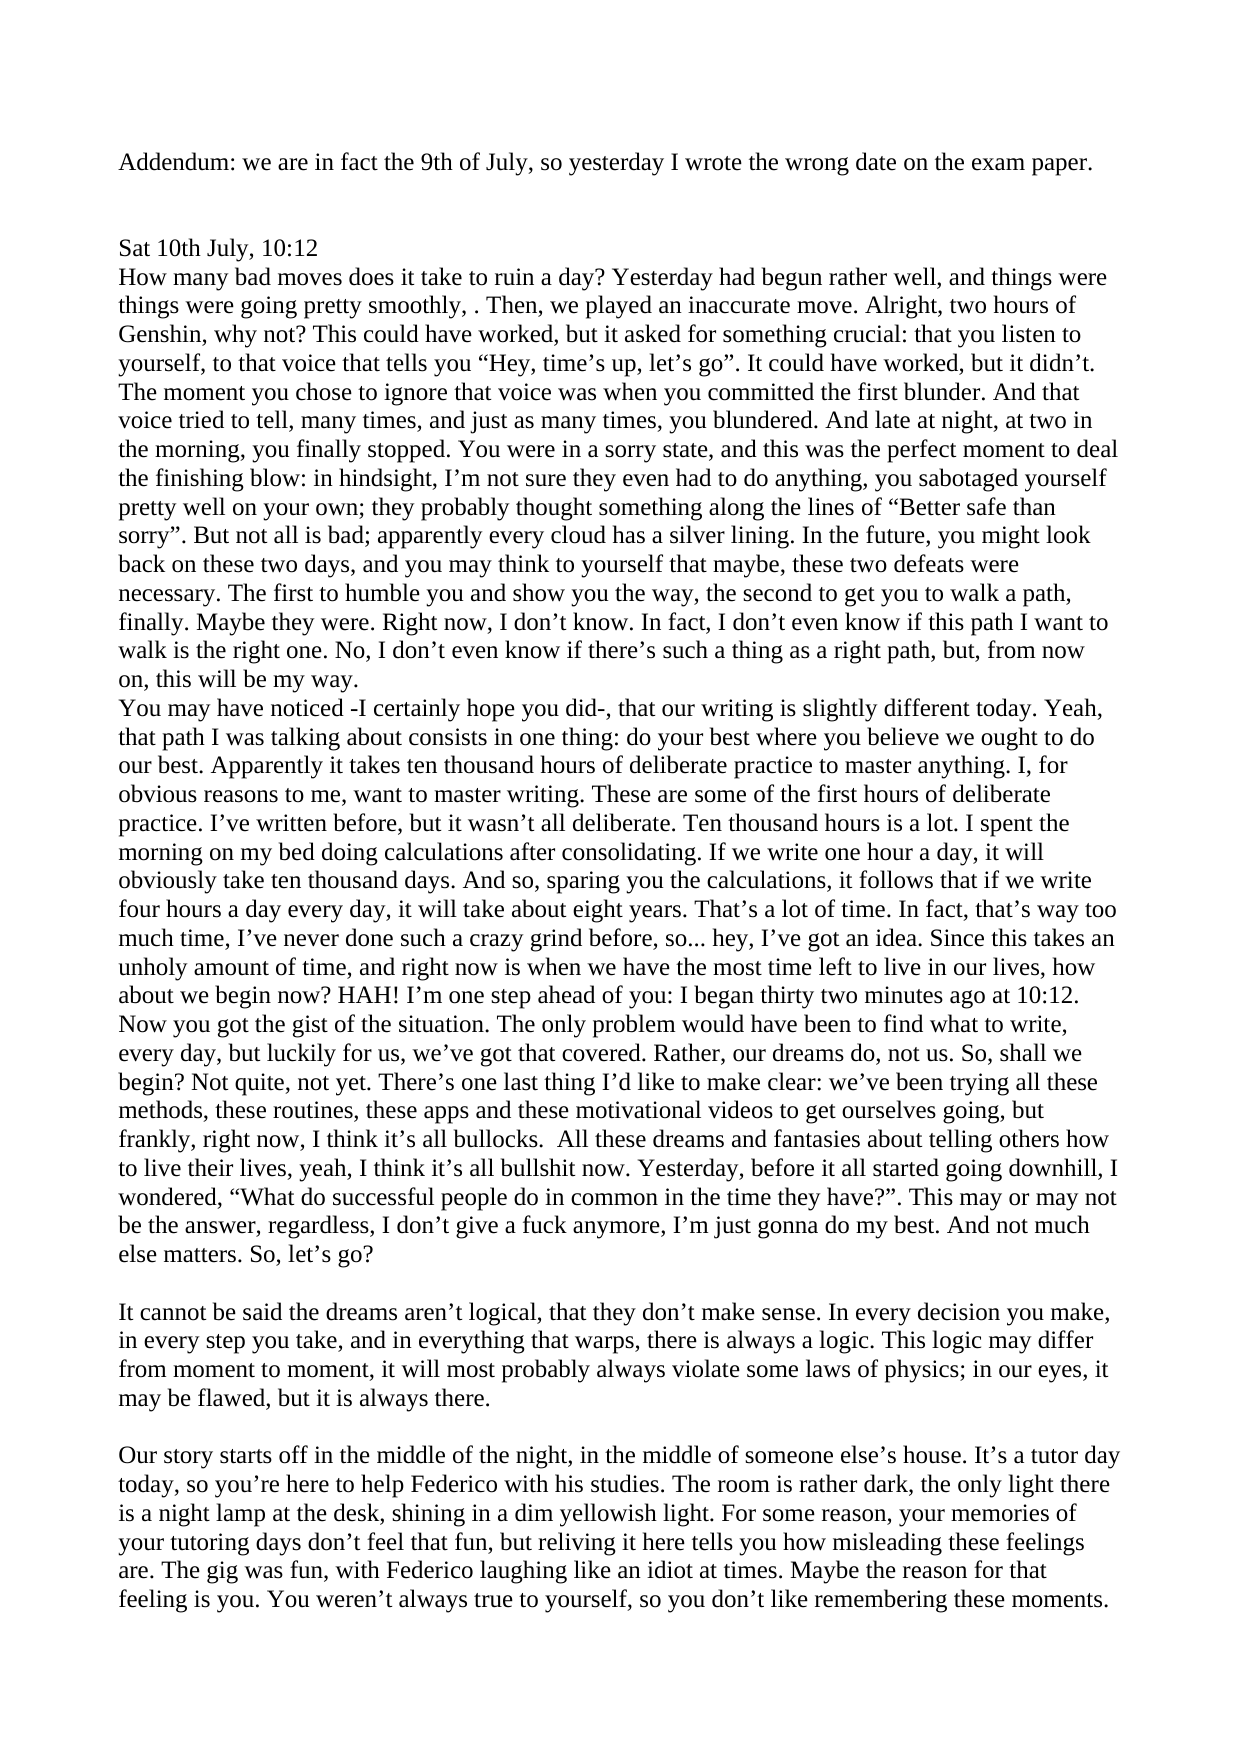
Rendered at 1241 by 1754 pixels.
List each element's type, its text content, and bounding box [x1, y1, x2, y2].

text How many bad moves does it take to ruin a day? Yesterday had begun rather well, and things were things were going pretty smoothly, . Then, we played an inaccurate move. Alright, two hours of Genshin, why not? This could have worked, but it asked for something crucial: that you listen to yourself, to that voice that tells you “Hey, time’s up, let’s go”. It could have worked, but it didn’t. The moment you chose to ignore that voice was when you committed the first blunder. And that voice tried to tell, many times, and just as many times, you blundered. And late at night, at two in the morning, you finally stopped. You were in a sorry state, and this was the perfect moment to deal the finishing blow: in hindsight, I’m not sure they even had to do anything, you sabotaged yourself pretty well on your own; they probably thought something along the lines of “Better safe than sorry”. But not all is bad; apparently every cloud has a silver lining. In the future, you might look back on these two days, and you may think to yourself that maybe, these two defeats were necessary. The first to humble you and show you the way, the second to get you to walk a path, finally. Maybe they were. Right now, I don’t know. In fact, I don’t even know if this path I want to walk is the right one. No, I don’t even know if there’s such a thing as a right path, but, from now on, this will be my way. [118, 262, 1122, 693]
text Our story starts off in the middle of the night, in the middle of someone else’s house. It’s a tutor day today, so you’re here to help Federico with his studies. The room is rather dark, the only light there is a night lamp at the desk, shining in a dim yellowish light. For some reason, your memories of your tutoring days don’t feel that fun, but reliving it here tells you how misleading these feelings are. The gig was fun, with Federico laughing like an idiot at times. Maybe the reason for that feeling is you. You weren’t always true to yourself, so you don’t like remembering these moments. [118, 1441, 1122, 1613]
text Addendum: we are in fact the 9th of July, so yesterday I wrote the wrong date on the exam paper. [118, 147, 1122, 176]
text Sat 10th July, 10:12 [118, 233, 1122, 262]
text Now you got the gist of the situation. The only problem would have been to find what to write, every day, but luckily for us, we’ve got that covered. Rather, our dreams do, not us. So, shall we begin? Not quite, not yet. There’s one last thing I’d like to make clear: we’ve been trying all these methods, these routines, these apps and these motivational videos to get ourselves going, but frankly, right now, I think it’s all bullocks. All these dreams and fantasies about telling others how to live their lives, yeah, I think it’s all bullshit now. Yesterday, before it all started going downhill, I wondered, “What do successful people do in common in the time they have?”. This may or may not be the answer, regardless, I don’t give a fuck anymore, I’m just gonna do my best. And not much else matters. So, let’s go? [118, 1009, 1122, 1268]
text It cannot be said the dreams aren’t logical, that they don’t make sense. In every decision you make, in every step you take, and in everything that warps, there is always a logic. This logic may differ from moment to moment, it will most probably always violate some laws of physics; in our eyes, it may be flawed, but it is always there. [118, 1297, 1122, 1412]
text You may have noticed -I certainly hope you did-, that our writing is slightly different today. Yeah, that path I was talking about consists in one thing: do your best where you believe we ought to do our best. Apparently it takes ten thousand hours of deliberate practice to master anything. I, for obvious reasons to me, want to master writing. These are some of the first hours of deliberate practice. I’ve written before, but it wasn’t all deliberate. Ten thousand hours is a lot. I spent the morning on my bed doing calculations after consolidating. If we write one hour a day, it will obviously take ten thousand days. And so, sparing you the calculations, it follows that if we write four hours a day every day, it will take about eight years. That’s a lot of time. In fact, that’s way too much time, I’ve never done such a crazy grind before, so... hey, I’ve got an idea. Since this takes an unholy amount of time, and right now is when we have the most time left to live in our lives, how about we begin now? HAH! I’m one step ahead of you: I began thirty two minutes ago at 10:12. [118, 693, 1122, 1009]
